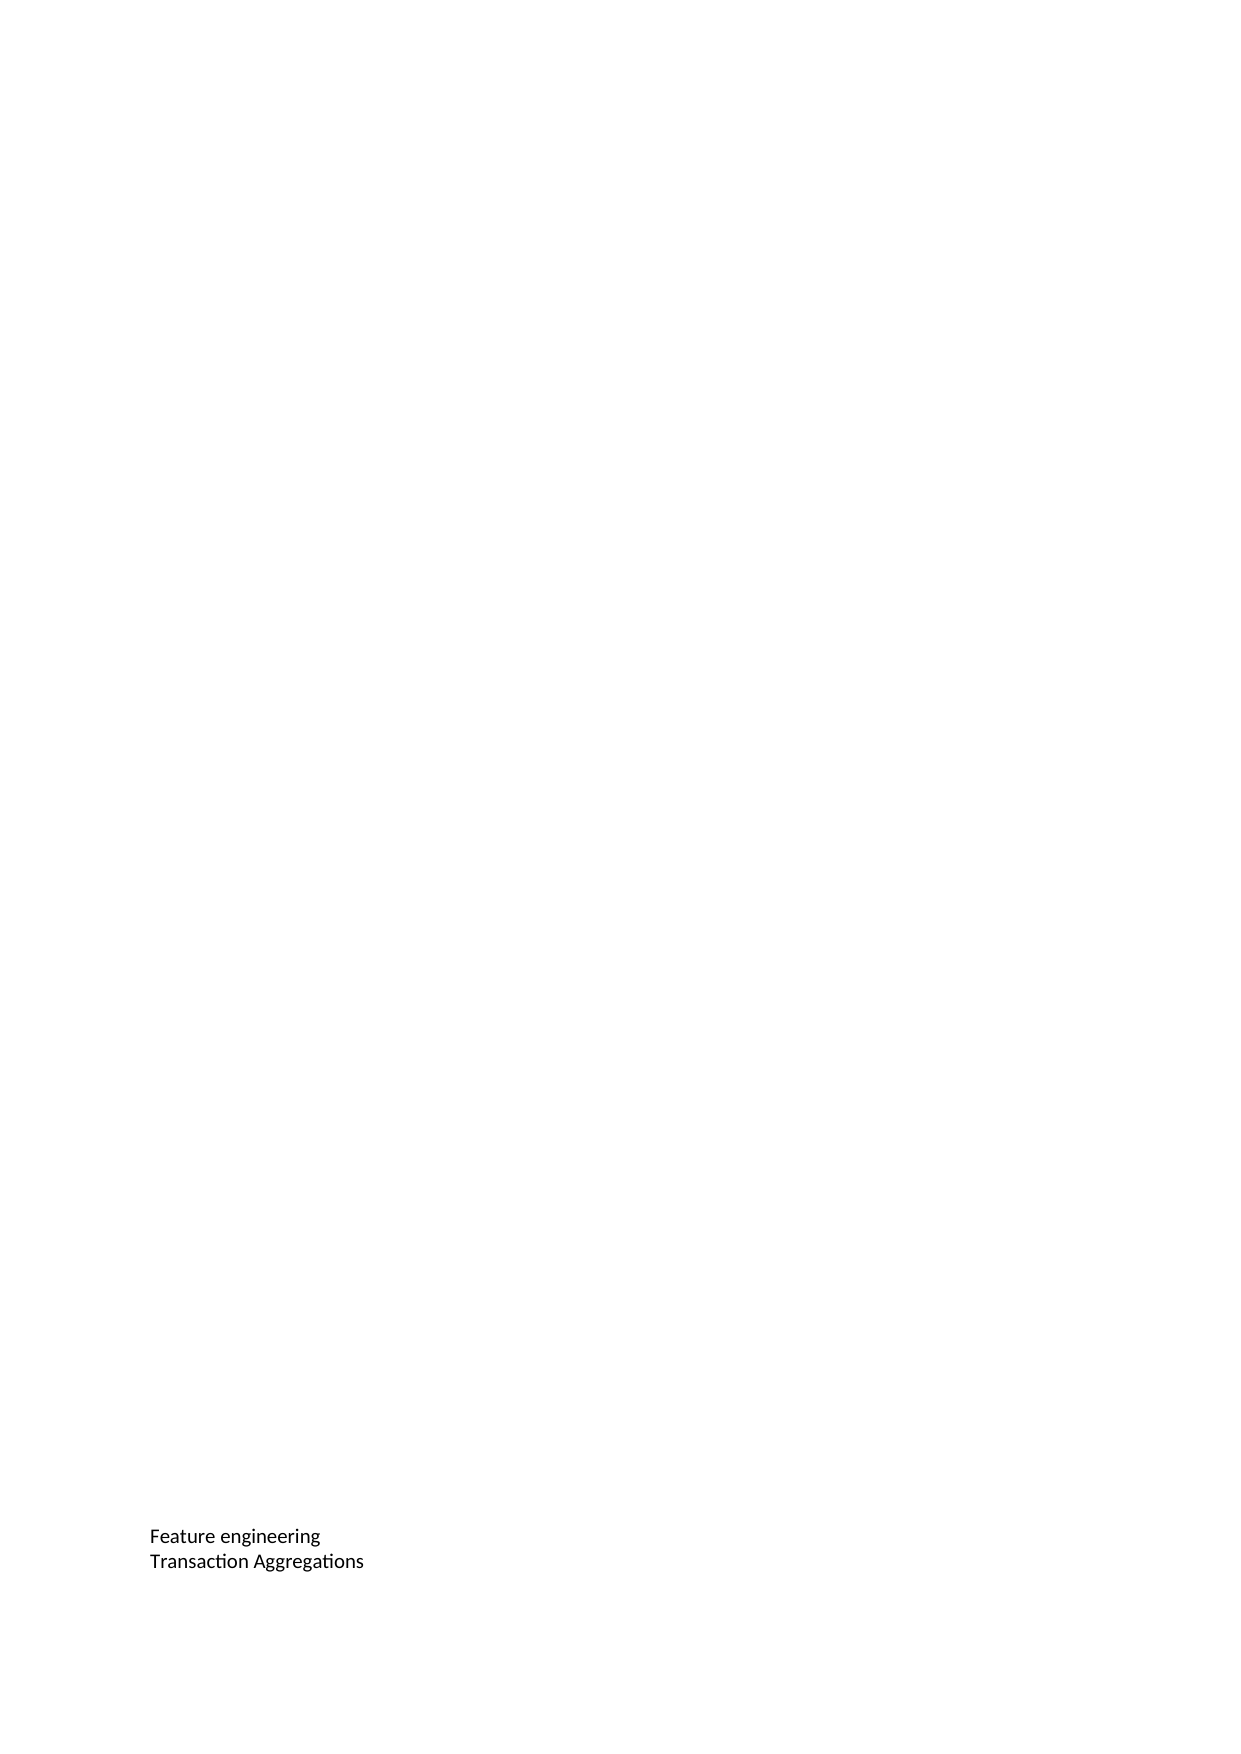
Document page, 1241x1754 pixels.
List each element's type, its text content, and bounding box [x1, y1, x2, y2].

text Feature engineering Transaction Aggregations [150, 1523, 1090, 1574]
